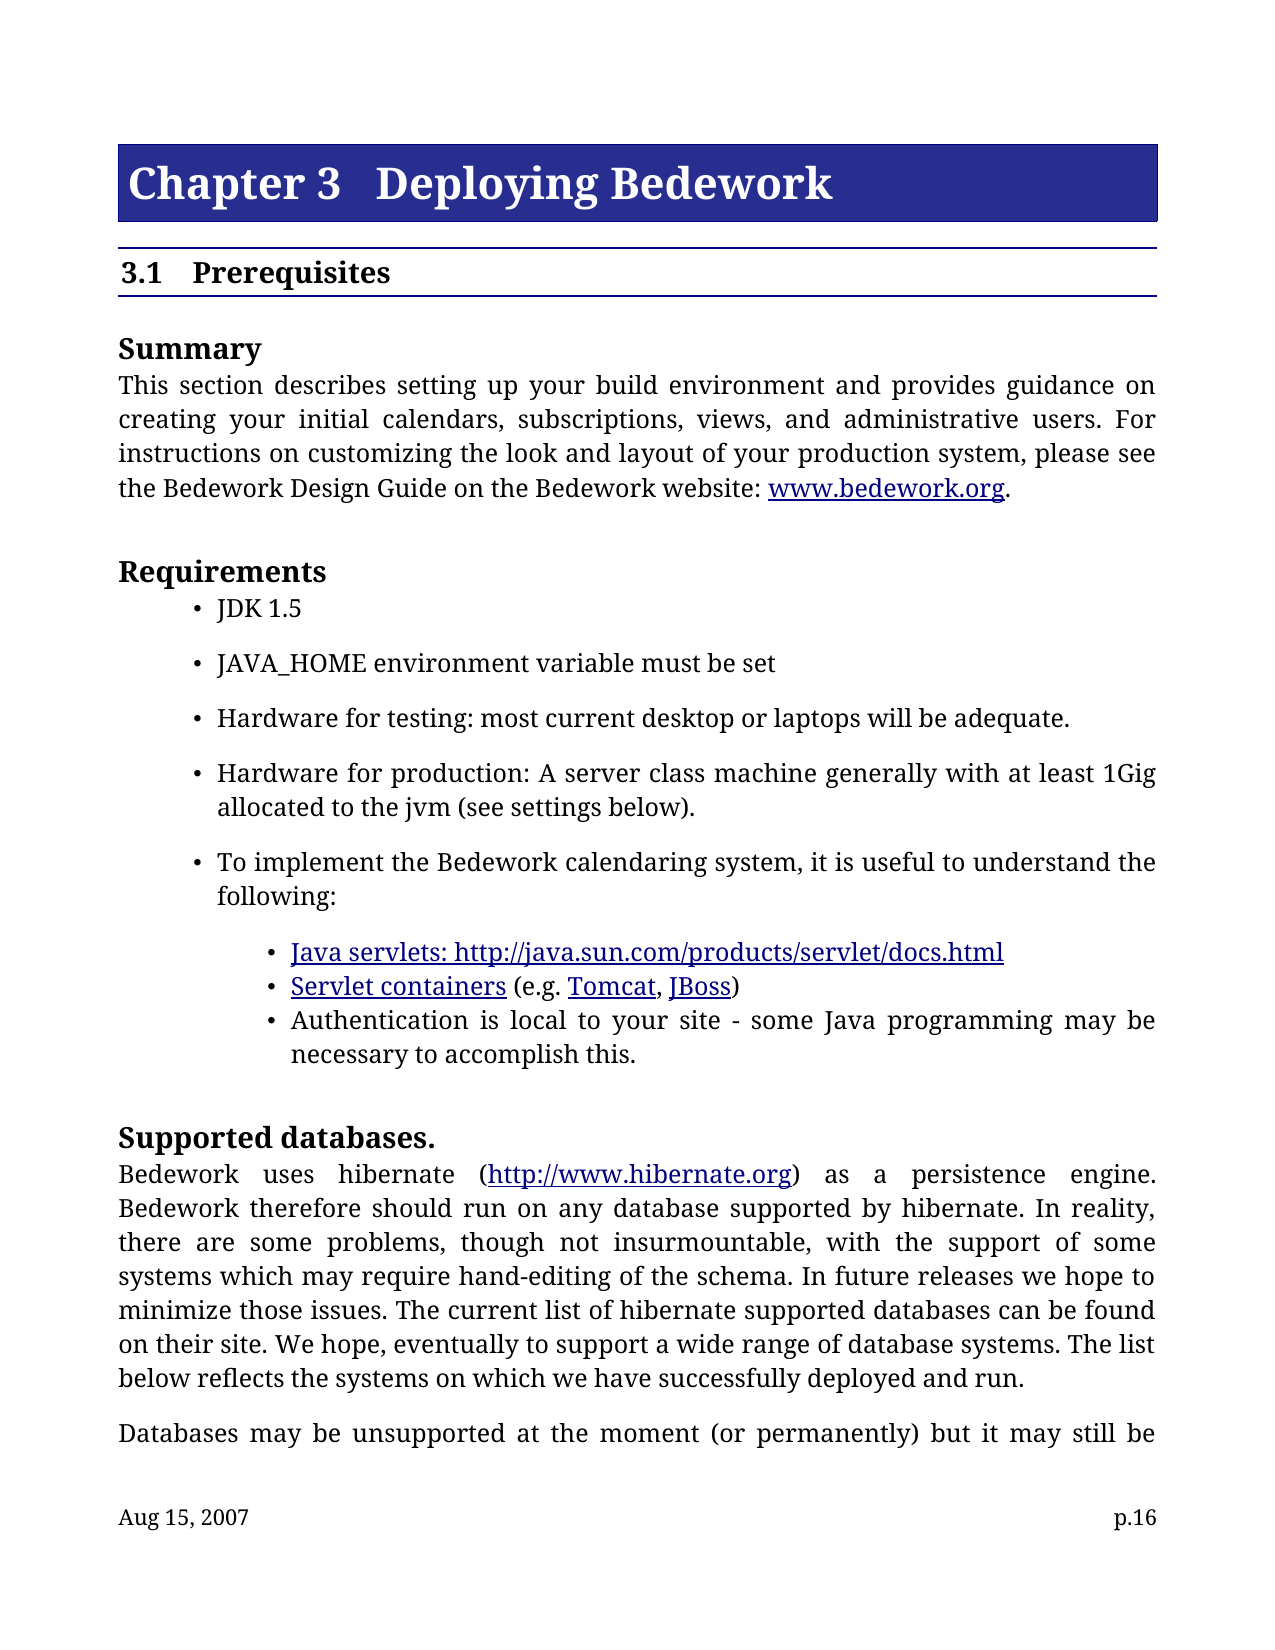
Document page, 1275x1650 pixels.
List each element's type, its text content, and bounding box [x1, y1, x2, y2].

list Hardware for production: A server class machine generally with at least 1Gig allocated to the jvm (see settings below). [193, 756, 1157, 824]
subtitle Prerequisites [118, 249, 1157, 295]
list Hardware for testing: most current desktop or laptops will be adequate. [193, 701, 1157, 735]
list JDK 1.5 [193, 591, 1157, 624]
list Servlet containers (e.g. Tomcat, JBoss) [267, 968, 1157, 1002]
subtitle Summary [118, 328, 1157, 368]
text Databases may be unsupported at the moment (or permanently) but it may still be [118, 1416, 1157, 1450]
subtitle Requirements [118, 551, 1157, 591]
text Bedework uses hibernate (http://www.hibernate.org) as a persistence engine. Bedework therefore should run on any database supported by hibernate. In reality, there are some problems, though not insurmountable, with the support of some systems which may require hand-editing of the schema. In future releases we hope to minimize those issues. The current list of hibernate supported databases can be found on their site. We hope, eventually to support a wide range of database systems. The list below reflects the systems on which we have successfully deployed and run. [118, 1157, 1157, 1395]
list To implement the Bedework calendaring system, it is useful to understand the following: [193, 845, 1157, 913]
text This section describes setting up your build environment and provides guidance on creating your initial calendars, subscriptions, views, and administrative users. For instructions on customizing the look and layout of your production system, please see the Bedework Design Guide on the Bedework website: www.bedework.org. [118, 368, 1157, 504]
subtitle Supported databases. [118, 1117, 1157, 1157]
list JAVA_HOME environment variable must be set [193, 646, 1157, 680]
subtitle Deploying Bedework [119, 145, 1157, 221]
list Authentication is local to your site - some Java programming may be necessary to accomplish this. [267, 1002, 1157, 1070]
list Java servlets: http://java.sun.com/products/servlet/docs.html [267, 934, 1157, 968]
